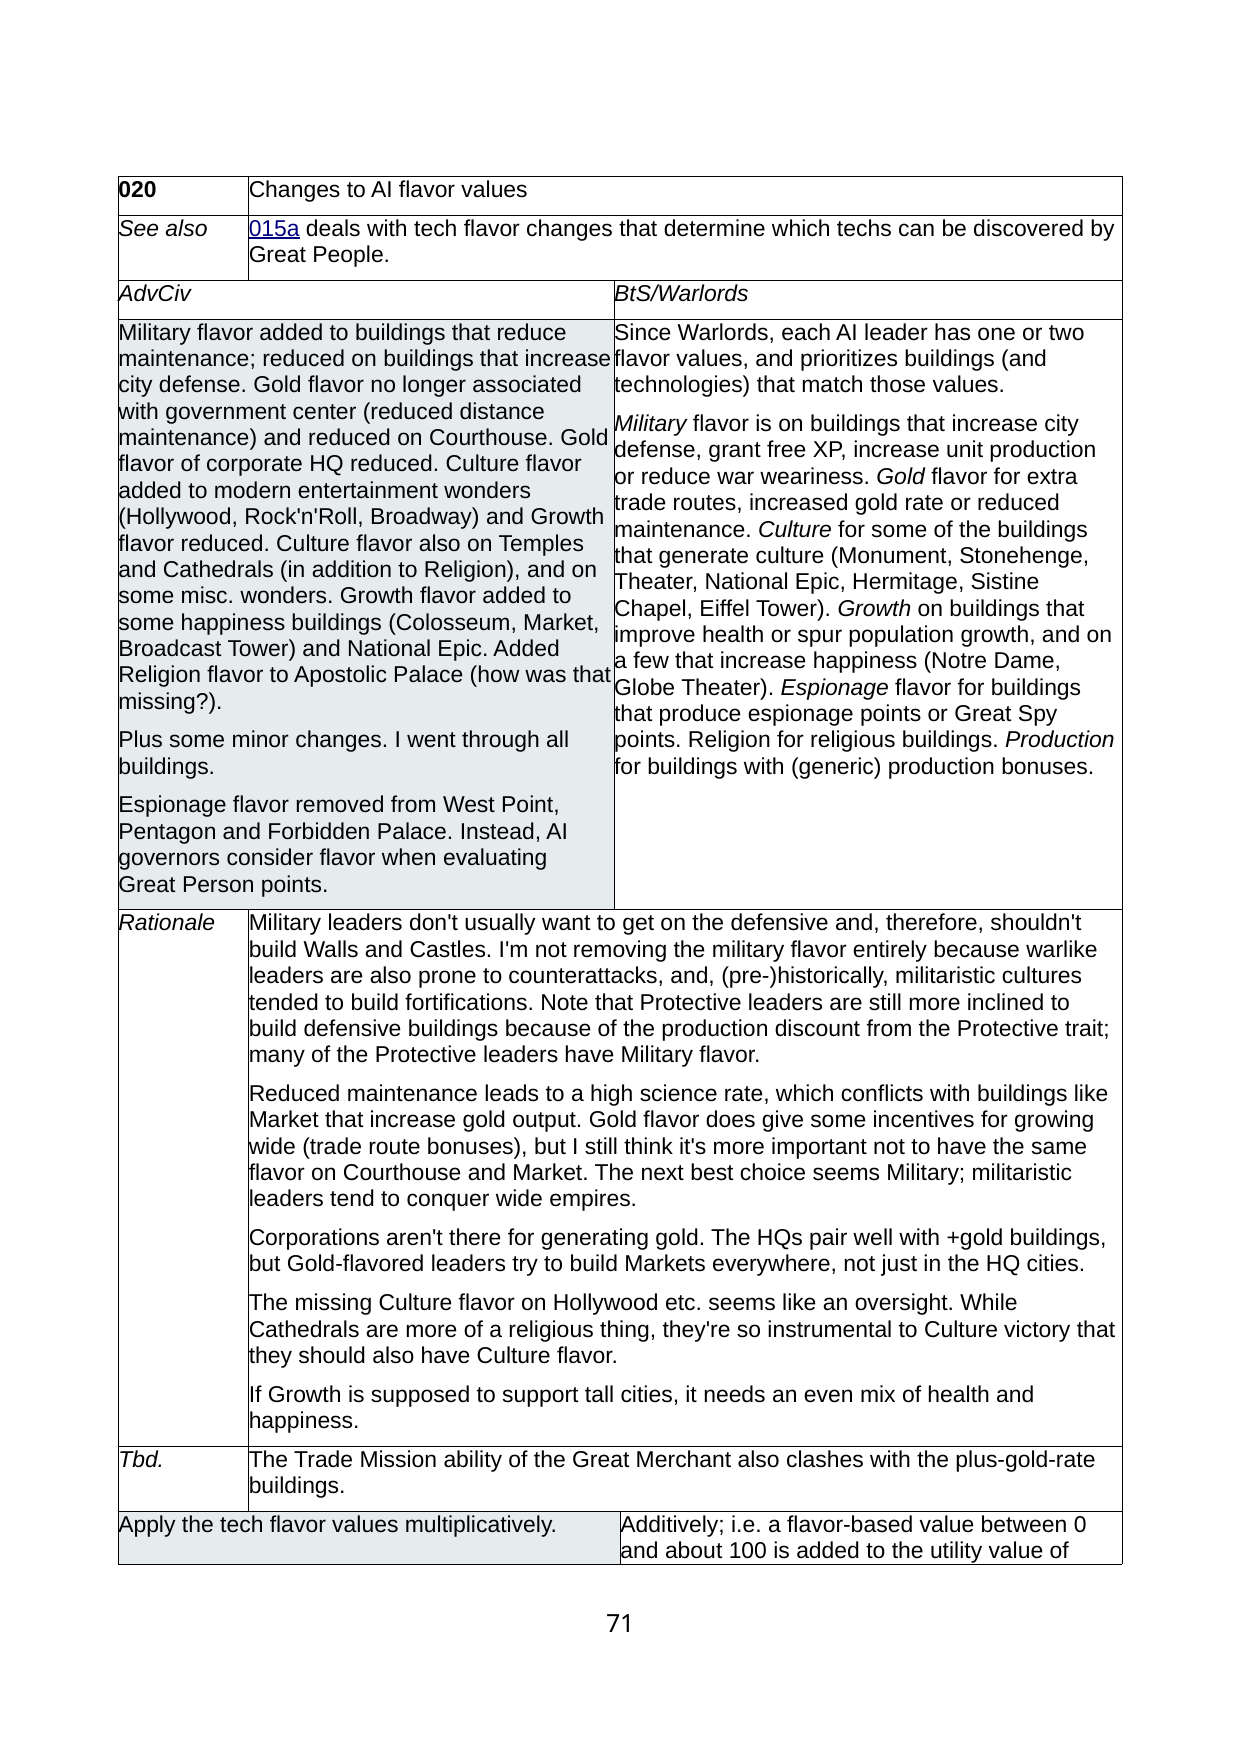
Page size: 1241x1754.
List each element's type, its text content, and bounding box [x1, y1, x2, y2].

table_cell Apply the tech flavor values multiplicatively. [119, 1512, 620, 1564]
table_cell Military leaders don't usually want to get on the defensive and, therefore, shouldn't build Walls and Castles. I'm not removing the military flavor entirely because warlike leaders are also prone to counterattacks, and, (pre-)historically, militaristic cultures tended to build fortifications. Note that Protective leaders are still more inclined to build defensive buildings because of the production discount from the Protective trait; many of the Protective leaders have Military flavor. Reduced maintenance leads to a high science rate, which conflicts with buildings like Market that increase gold output. Gold flavor does give some incentives for growing wide (trade route bonuses), but I still think it's more important not to have the same flavor on Courthouse and Market. The next best choice seems Military; militaristic leaders tend to conquer wide empires. Corporations aren't there for generating gold. The HQs pair well with +gold buildings, but Gold-flavored leaders try to build Markets everywhere, not just in the HQ cities. The missing Culture flavor on Hollywood etc. seems like an oversight. While Cathedrals are more of a religious thing, they're so instrumental to Culture victory that they should also have Culture flavor. If Growth is supposed to support tall cities, it needs an even mix of health and happiness. [249, 910, 1122, 1446]
table_cell Tbd. [119, 1447, 248, 1511]
table_cell Military flavor added to buildings that reduce maintenance; reduced on buildings that increase city defense. Gold flavor no longer associated with government center (reduced distance maintenance) and reduced on Courthouse. Gold flavor of corporate HQ reduced. Culture flavor added to modern entertainment wonders (Hollywood, Rock'n'Roll, Broadway) and Growth flavor reduced. Culture flavor also on Temples and Cathedrals (in addition to Religion), and on some misc. wonders. Growth flavor added to some happiness buildings (Colosseum, Market, Broadcast Tower) and National Epic. Added Religion flavor to Apostolic Palace (how was that missing?). Plus some minor changes. I went through all buildings. Espionage flavor removed from West Point, Pentagon and Forbidden Palace. Instead, AI governors consider flavor when evaluating Great Person points. [119, 320, 614, 909]
table_header Changes to AI flavor values [249, 177, 1122, 214]
table_cell Additively; i.e. a flavor-based value between 0 and about 100 is added to the utility value of [621, 1512, 1122, 1564]
table_cell See also [119, 216, 248, 280]
table_cell Since Warlords, each AI leader has one or two flavor values, and prioritizes buildings (and technologies) that match those values. Military flavor is on buildings that increase city defense, grant free XP, increase unit production or reduce war weariness. Gold flavor for extra trade routes, increased gold rate or reduced maintenance. Culture for some of the buildings that generate culture (Monument, Stonehenge, Theater, National Epic, Hermitage, Sistine Chapel, Eiffel Tower). Growth on buildings that improve health or spur population growth, and on a few that increase happiness (Notre Dame, Globe Theater). Espionage flavor for buildings that produce espionage points or Great Spy points. Religion for religious buildings. Production for buildings with (generic) production bonuses. [615, 320, 1122, 909]
table_cell Rationale [119, 910, 248, 1446]
table_header 020 [119, 177, 248, 214]
table_cell The Trade Mission ability of the Great Merchant also clashes with the plus-gold-rate buildings. [249, 1447, 1122, 1511]
table_cell BtS/Warlords [615, 281, 1122, 318]
table_cell 015a deals with tech flavor changes that determine which techs can be discovered by Great People. [249, 216, 1122, 280]
table_cell AdvCiv [119, 281, 614, 318]
